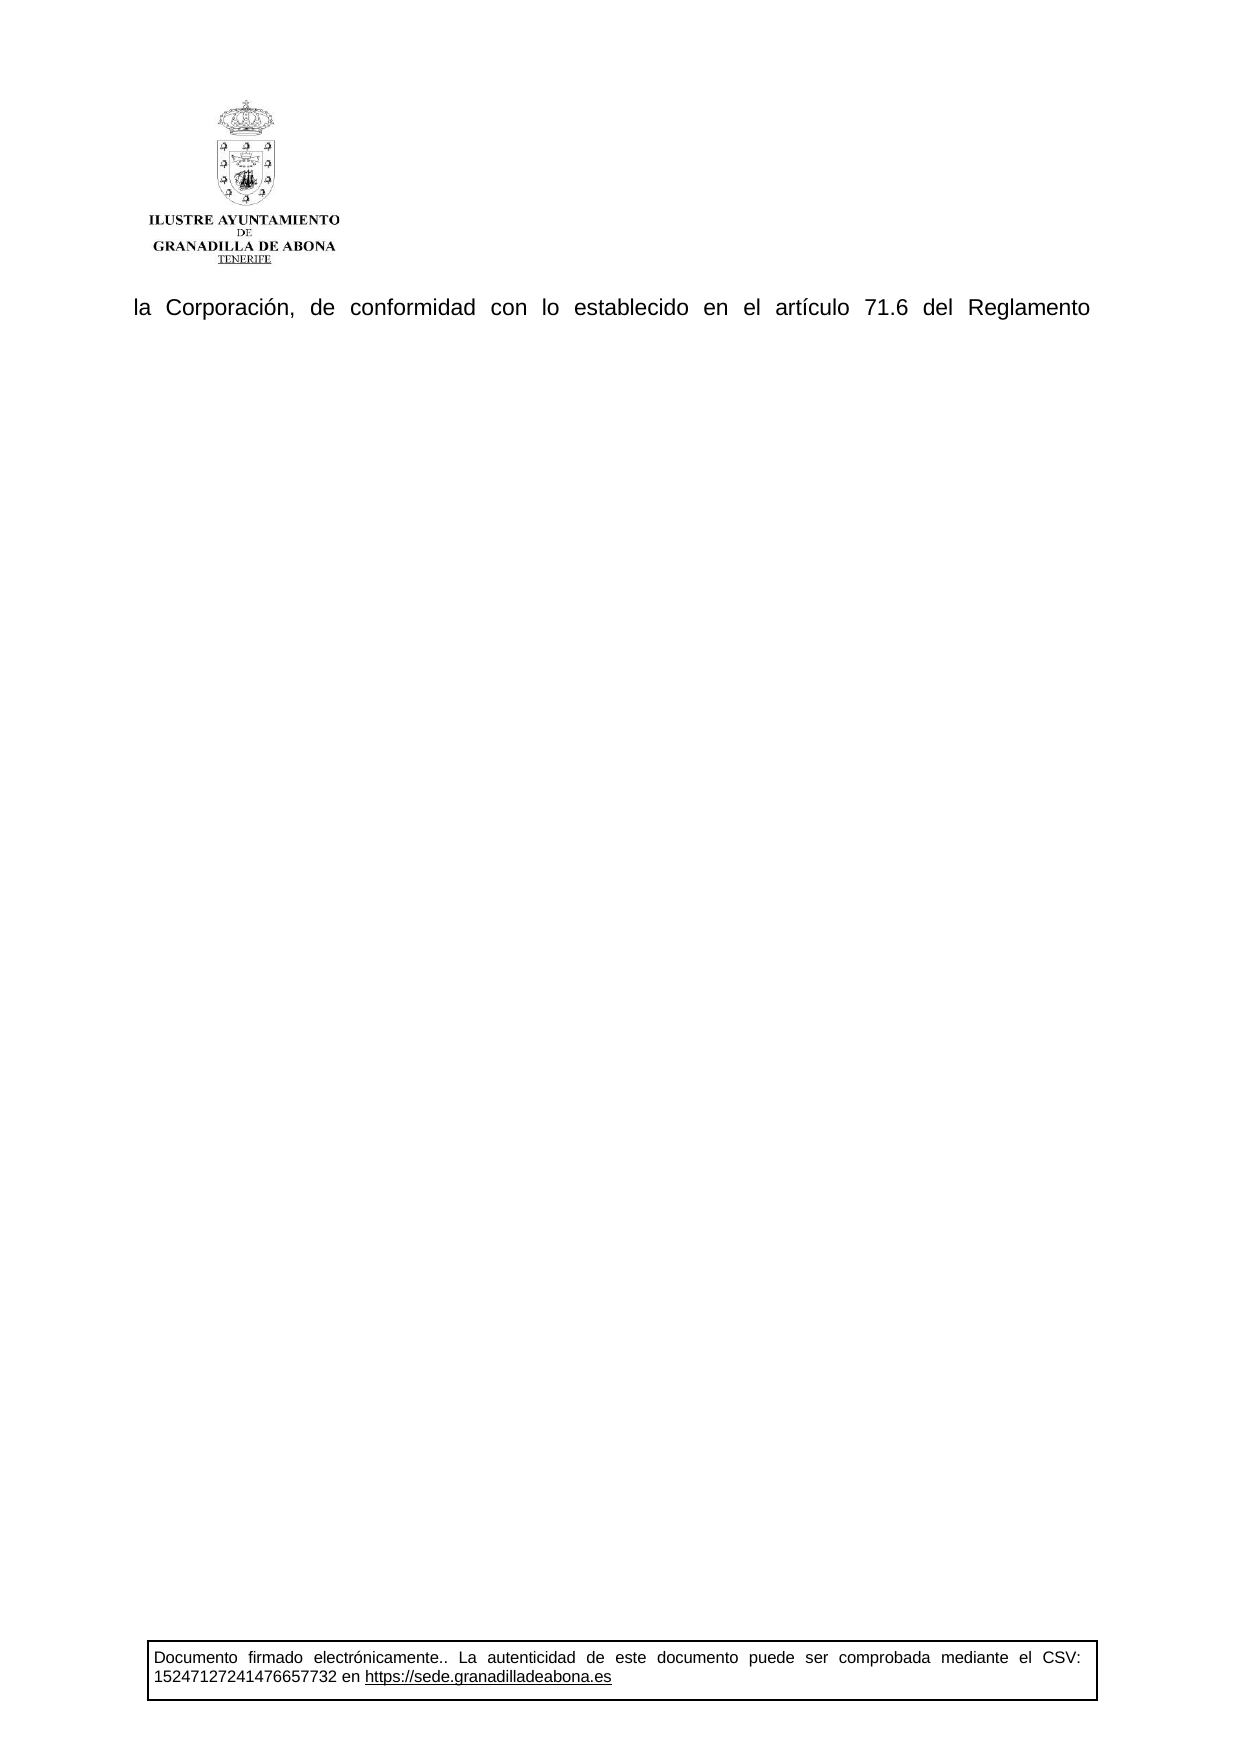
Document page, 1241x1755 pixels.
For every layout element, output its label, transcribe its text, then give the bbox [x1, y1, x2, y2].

text la Corporación, de conformidad con lo establecido en el artículo 71.6 del Reglamento [133, 294, 1111, 320]
